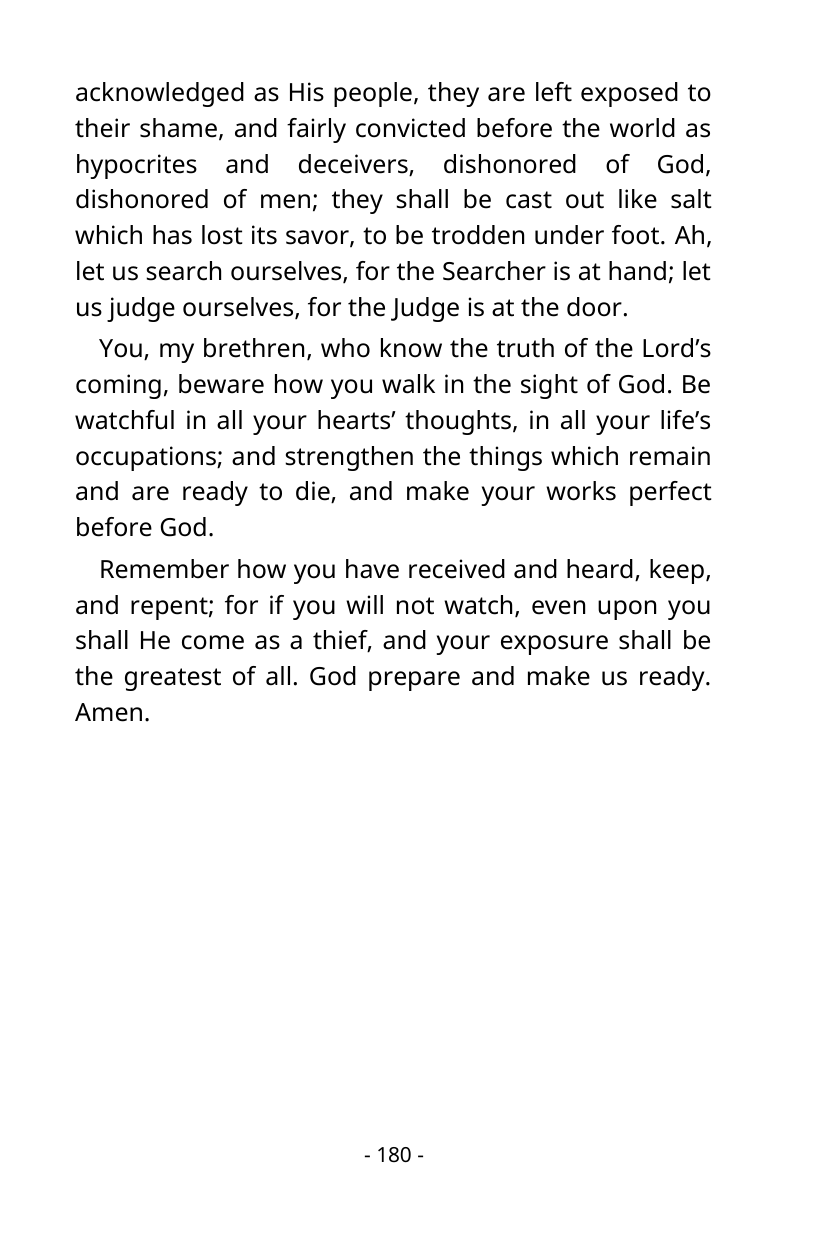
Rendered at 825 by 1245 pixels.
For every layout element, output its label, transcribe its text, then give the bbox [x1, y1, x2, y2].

text acknowledged as His people, they are left exposed to their shame, and fairly convicted before the world as hypocrites and deceivers, dishonored of God, dishonored of men; they shall be cast out like salt which has lost its savor, to be trodden under foot. Ah, let us search ourselves, for the Searcher is at hand; let us judge ourselves, for the Judge is at the door. [75, 75, 712, 323]
text You, my brethren, who know the truth of the Lord’s coming, beware how you walk in the sight of God. Be watchful in all your hearts’ thoughts, in all your life’s occupations; and strengthen the things which remain and are ready to die, and make your works perfect before God. [75, 331, 712, 544]
text Remember how you have received and heard, keep, and repent; for if you will not watch, even upon you shall He come as a thief, and your exposure shall be the greatest of all. God prepare and make us ready. Amen. [75, 552, 712, 728]
